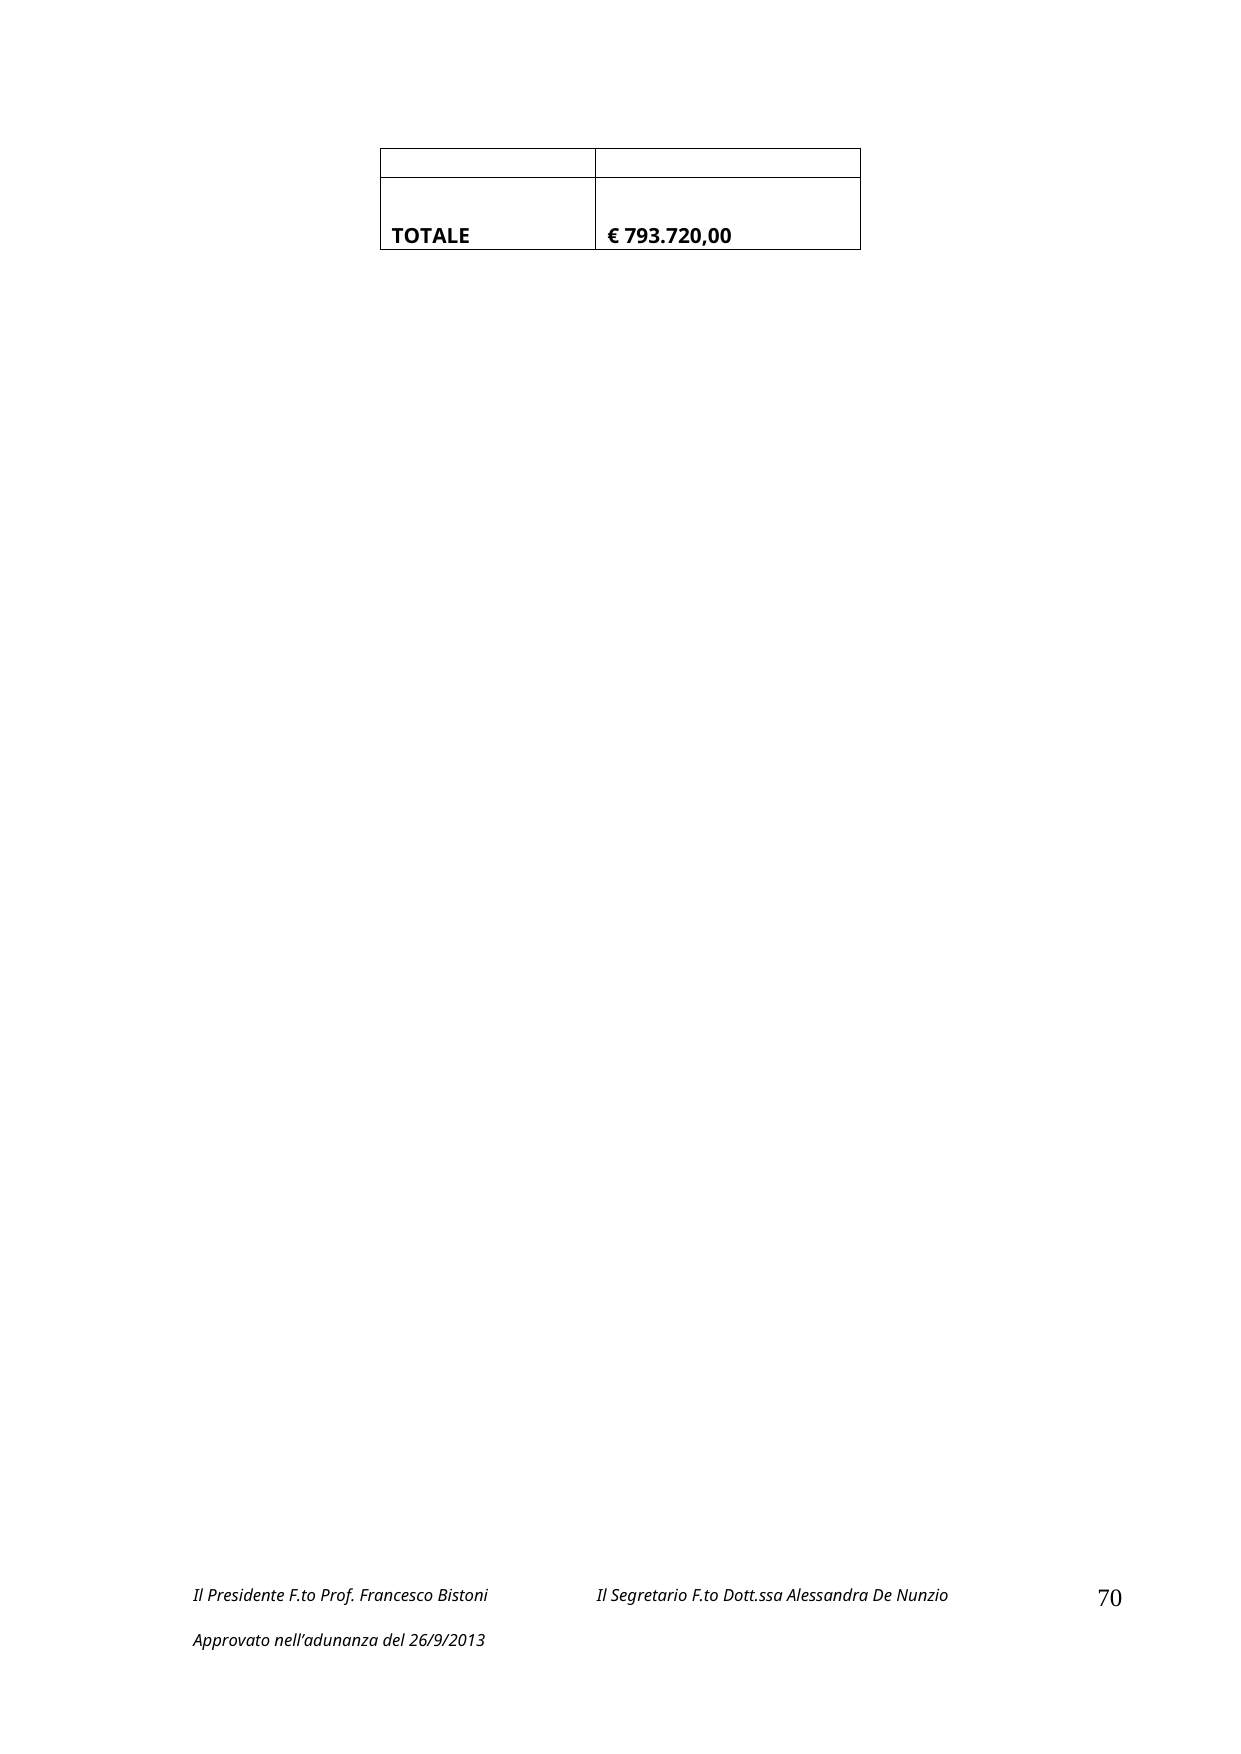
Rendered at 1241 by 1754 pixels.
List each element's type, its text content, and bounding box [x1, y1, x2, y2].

table_cell [381, 149, 595, 177]
table_cell [596, 149, 860, 177]
table_cell € 793.720,00 [596, 178, 860, 249]
table_cell TOTALE [381, 178, 595, 249]
